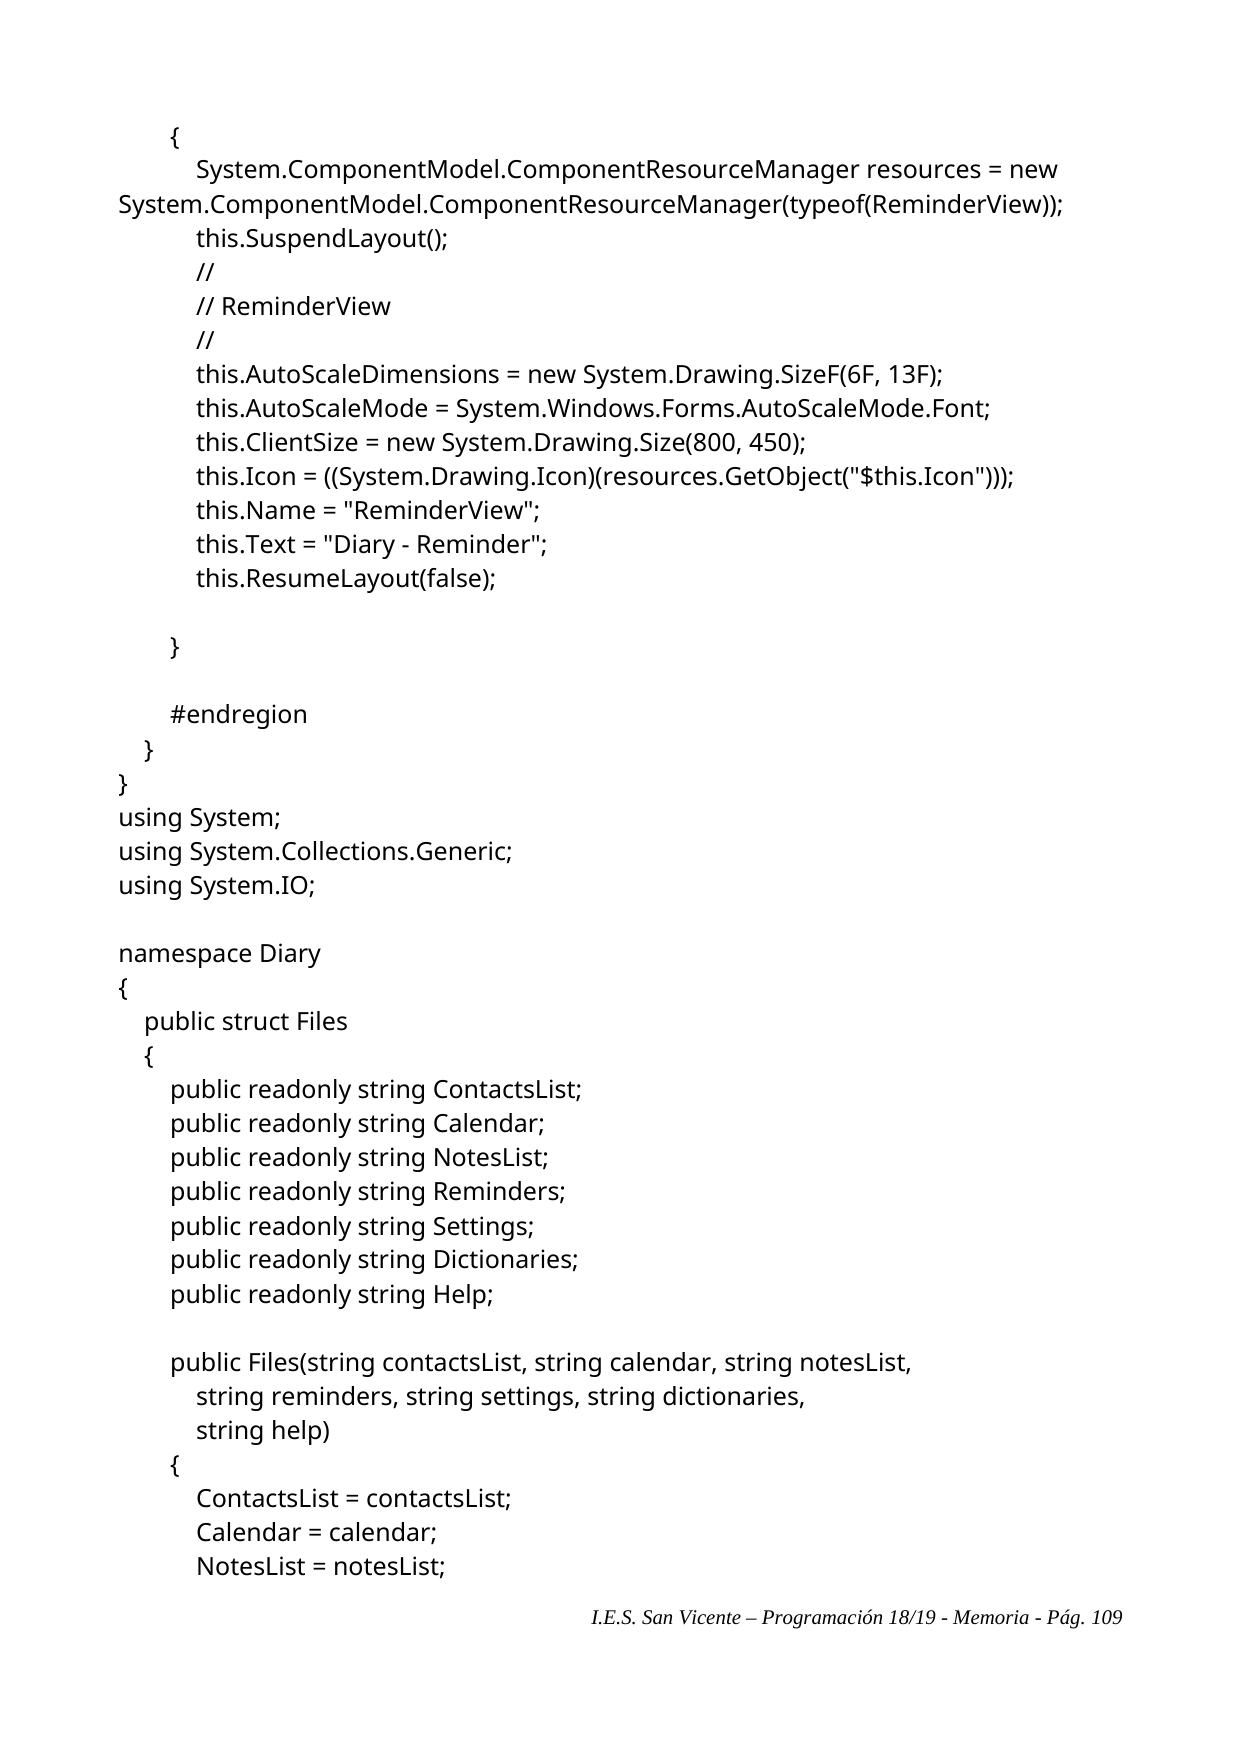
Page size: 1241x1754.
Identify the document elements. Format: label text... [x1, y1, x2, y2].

text public readonly string Settings; [118, 1208, 1122, 1242]
text public Files(string contactsList, string calendar, string notesList, [118, 1344, 1122, 1378]
text public readonly string Reminders; [118, 1174, 1122, 1208]
text } [118, 765, 1122, 799]
text // ReminderView [118, 288, 1122, 322]
text this.ResumeLayout(false); [118, 561, 1122, 595]
text { [118, 970, 1122, 1004]
text string help) [118, 1412, 1122, 1447]
text public readonly string Dictionaries; [118, 1242, 1122, 1276]
text using System; [118, 799, 1122, 833]
text } [118, 629, 1122, 663]
text this.AutoScaleMode = System.Windows.Forms.AutoScaleMode.Font; [118, 391, 1122, 425]
text #endregion [118, 697, 1122, 731]
text this.Text = "Diary - Reminder"; [118, 527, 1122, 561]
text using System.Collections.Generic; [118, 833, 1122, 867]
text public readonly string NotesList; [118, 1140, 1122, 1174]
text // [118, 322, 1122, 357]
text this.ClientSize = new System.Drawing.Size(800, 450); [118, 425, 1122, 459]
text { [118, 1447, 1122, 1481]
text this.Name = "ReminderView"; [118, 493, 1122, 527]
text { [118, 1038, 1122, 1072]
text public readonly string Calendar; [118, 1106, 1122, 1140]
text { [118, 118, 1122, 152]
text Calendar = calendar; [118, 1515, 1122, 1549]
text using System.IO; [118, 867, 1122, 902]
text ContactsList = contactsList; [118, 1481, 1122, 1515]
text this.Icon = ((System.Drawing.Icon)(resources.GetObject("$this.Icon"))); [118, 459, 1122, 493]
text public struct Files [118, 1004, 1122, 1038]
text System.ComponentModel.ComponentResourceManager resources = new System.ComponentModel.ComponentResourceManager(typeof(ReminderView)); [118, 152, 1122, 220]
text string reminders, string settings, string dictionaries, [118, 1378, 1122, 1412]
text // [118, 254, 1122, 288]
text NotesList = notesList; [118, 1549, 1122, 1583]
text this.AutoScaleDimensions = new System.Drawing.SizeF(6F, 13F); [118, 357, 1122, 391]
text public readonly string Help; [118, 1276, 1122, 1310]
text public readonly string ContactsList; [118, 1072, 1122, 1106]
text namespace Diary [118, 936, 1122, 970]
text this.SuspendLayout(); [118, 220, 1122, 254]
text } [118, 731, 1122, 765]
